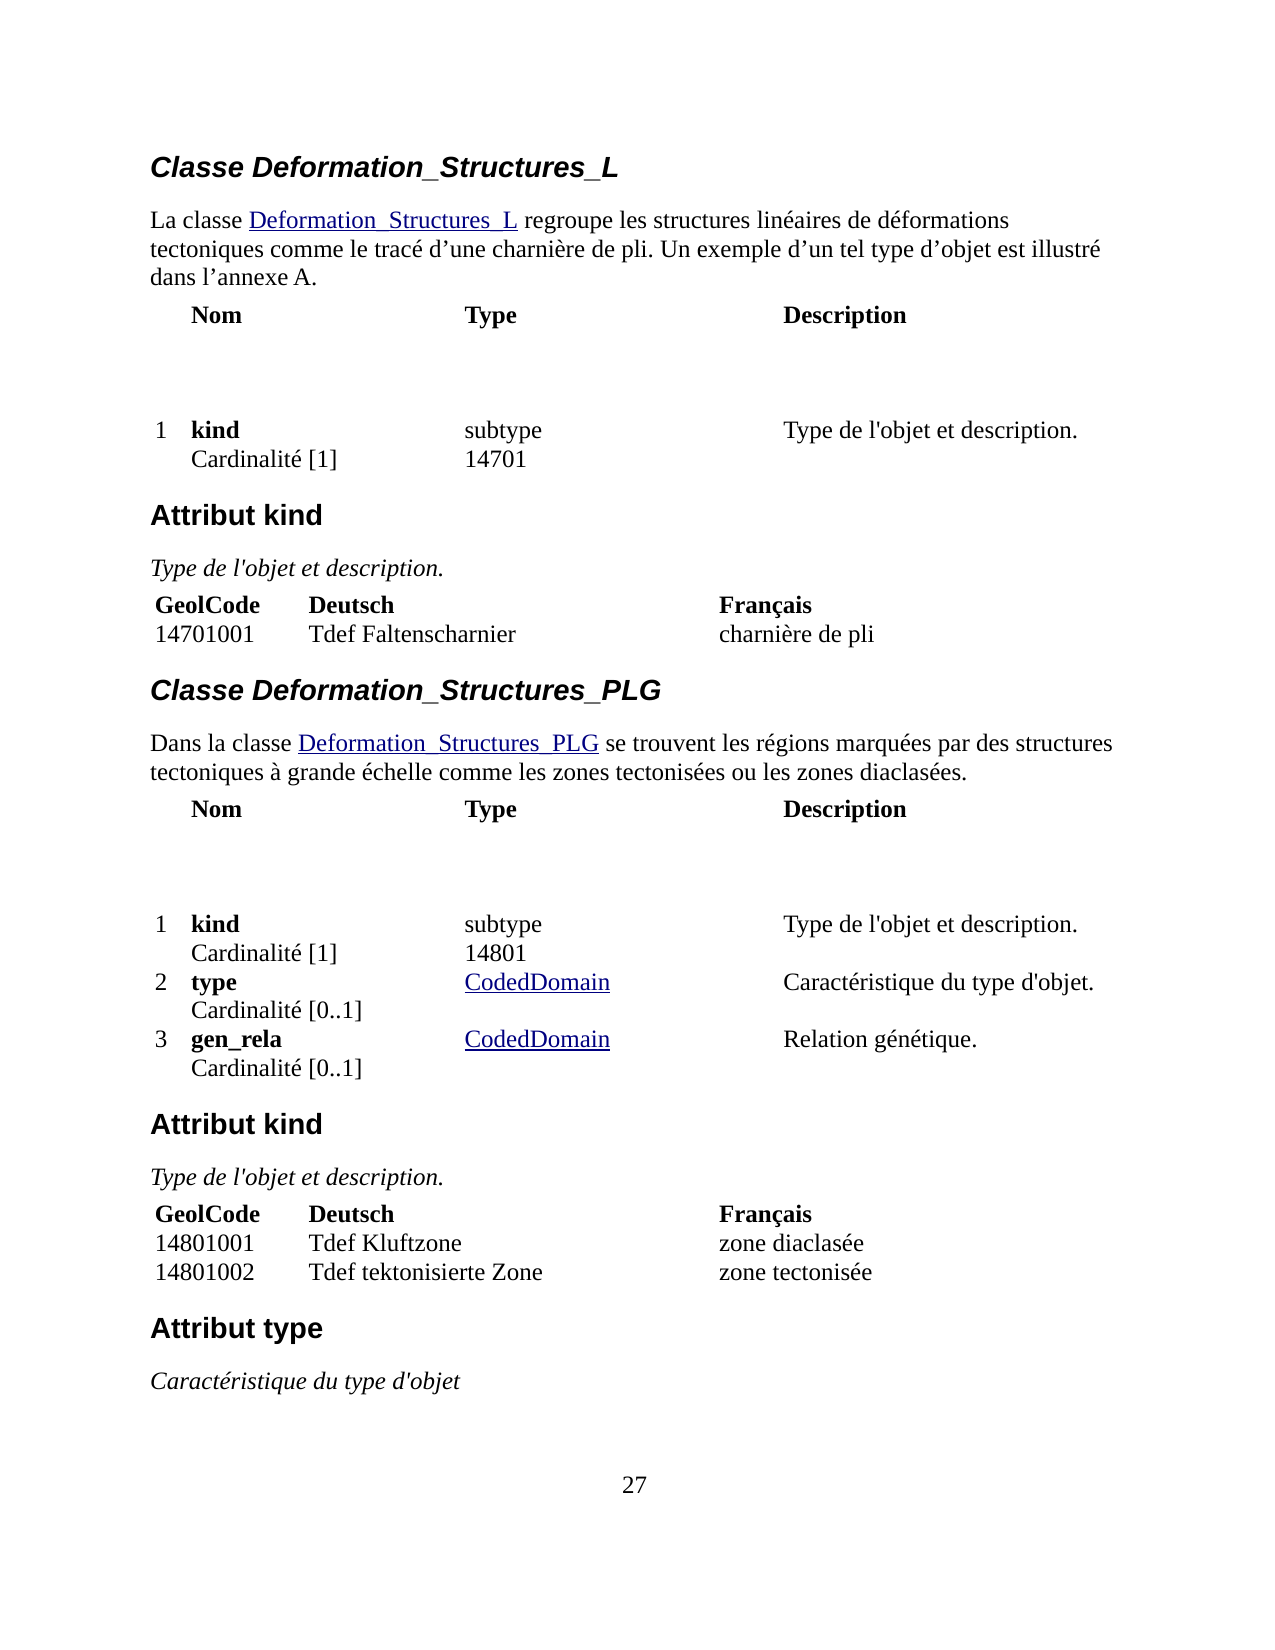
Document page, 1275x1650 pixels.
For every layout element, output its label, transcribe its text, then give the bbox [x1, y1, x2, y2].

table_cell 14701 [460, 444, 779, 473]
table_cell 14801001 [150, 1228, 304, 1257]
table_cell type [186, 967, 460, 996]
table_cell gen_rela [186, 1024, 460, 1053]
table_cell 14801002 [150, 1257, 304, 1286]
table_cell Cardinalité [0..1] [186, 996, 460, 1024]
table_cell kind [186, 909, 460, 938]
table_header GeolCode [150, 590, 304, 619]
table_cell [779, 1053, 1125, 1082]
table_header Français [714, 590, 1125, 619]
table_cell [779, 938, 1125, 967]
table_header GeolCode [150, 1200, 304, 1228]
table_cell 2 [150, 967, 186, 996]
table_cell Relation génétique. [779, 1024, 1125, 1053]
table_cell [460, 1053, 779, 1082]
table_cell Cardinalité [0..1] [186, 1053, 460, 1082]
table_cell [150, 996, 186, 1024]
table_header Deutsch [304, 590, 714, 619]
table_cell CodedDomain [460, 967, 779, 996]
table_cell Tdef Faltenscharnier [304, 619, 714, 648]
table_header [150, 794, 186, 909]
table_cell zone diaclasée [714, 1228, 1125, 1257]
table_header Nom [186, 794, 460, 909]
subtitle Classe Deformation_Structures_PLG [150, 673, 1125, 706]
table_cell kind [186, 415, 460, 444]
table_header Français [714, 1200, 1125, 1228]
text Type de l'objet et description. [150, 553, 1125, 581]
table_cell 14801 [460, 938, 779, 967]
table_cell 1 [150, 909, 186, 938]
subtitle Classe Deformation_Structures_L [150, 150, 1125, 183]
table_cell Cardinalité [1] [186, 444, 460, 473]
table_header Description [779, 794, 1125, 909]
subtitle Attribut kind [150, 498, 1125, 531]
table_cell Caractéristique du type d'objet. [779, 967, 1125, 996]
table_header [150, 300, 186, 415]
table_header Type [460, 794, 779, 909]
table_cell [150, 1053, 186, 1082]
table_cell 1 [150, 415, 186, 444]
table_cell CodedDomain [460, 1024, 779, 1053]
table_header Type [460, 300, 779, 415]
text Type de l'objet et description. [150, 1162, 1125, 1191]
table_cell Tdef Kluftzone [304, 1228, 714, 1257]
table_cell Tdef tektonisierte Zone [304, 1257, 714, 1286]
text Caractéristique du type d'objet [150, 1366, 1125, 1394]
table_cell [150, 938, 186, 967]
table_cell charnière de pli [714, 619, 1125, 648]
subtitle Attribut kind [150, 1107, 1125, 1140]
table_cell 14701001 [150, 619, 304, 648]
table_cell subtype [460, 415, 779, 444]
table_cell Type de l'objet et description. [779, 415, 1125, 444]
table_cell [779, 996, 1125, 1024]
table_cell zone tectonisée [714, 1257, 1125, 1286]
table_header Deutsch [304, 1200, 714, 1228]
text Dans la classe Deformation_Structures_PLG se trouvent les régions marquées par des structures tectoniques à grande échelle comme les zones tectonisées ou les zones diaclasées. [150, 728, 1125, 785]
subtitle Attribut type [150, 1311, 1125, 1344]
table_cell subtype [460, 909, 779, 938]
table_cell [150, 444, 186, 473]
text La classe Deformation_Structures_L regroupe les structures linéaires de déformations tectoniques comme le tracé d’une charnière de pli. Un exemple d’un tel type d’objet est illustré dans l’annexe A. [150, 205, 1125, 291]
table_cell 3 [150, 1024, 186, 1053]
table_cell Type de l'objet et description. [779, 909, 1125, 938]
table_cell [460, 996, 779, 1024]
table_cell Cardinalité [1] [186, 938, 460, 967]
table_cell [779, 444, 1125, 473]
table_header Nom [186, 300, 460, 415]
table_header Description [779, 300, 1125, 415]
